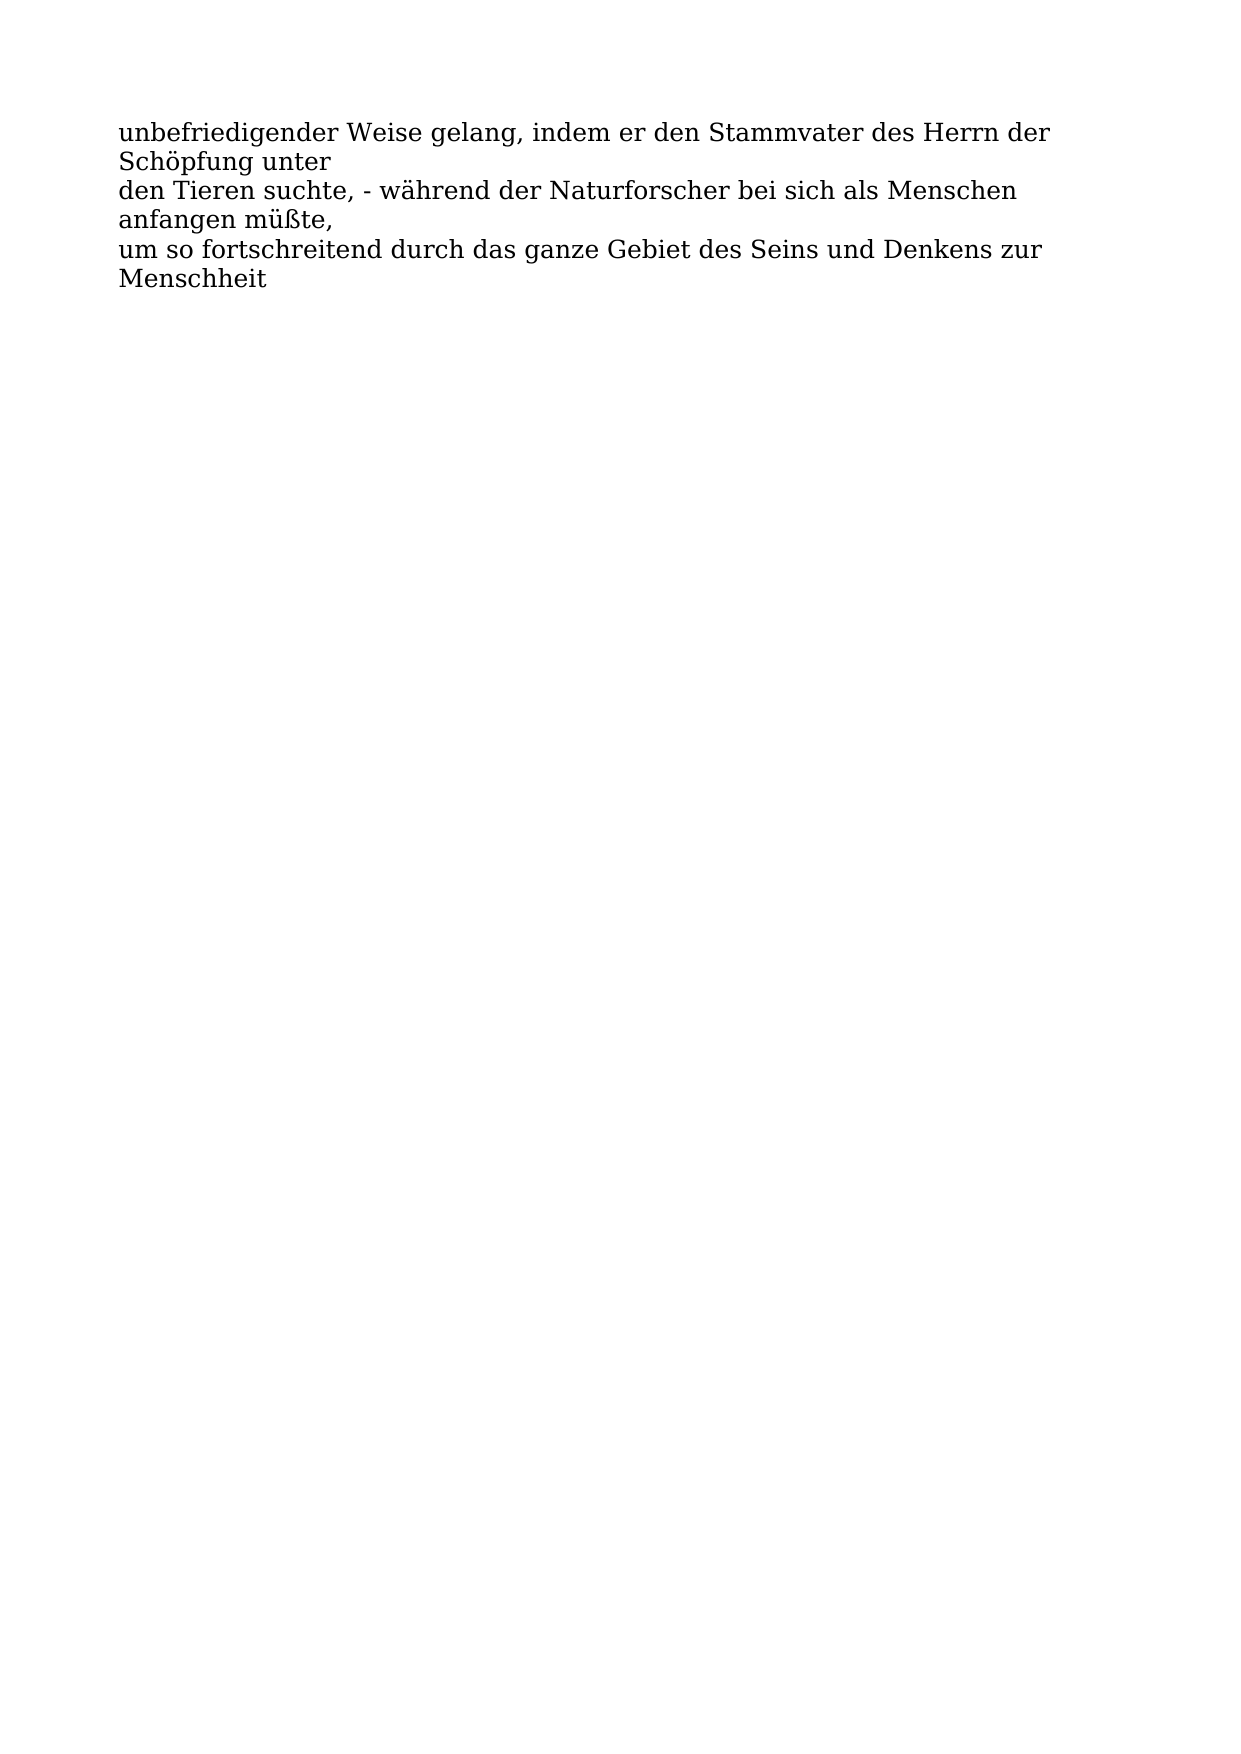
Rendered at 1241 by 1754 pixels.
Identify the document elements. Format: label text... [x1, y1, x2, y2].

text den Tieren suchte, - während der Naturforscher bei sich als Menschen anfangen müßte, [118, 176, 1122, 235]
text unbefriedigender Weise gelang, indem er den Stammvater des Herrn der Schöpfung unter [118, 118, 1122, 176]
text um so fortschreitend durch das ganze Gebiet des Seins und Denkens zur Menschheit [118, 235, 1122, 293]
